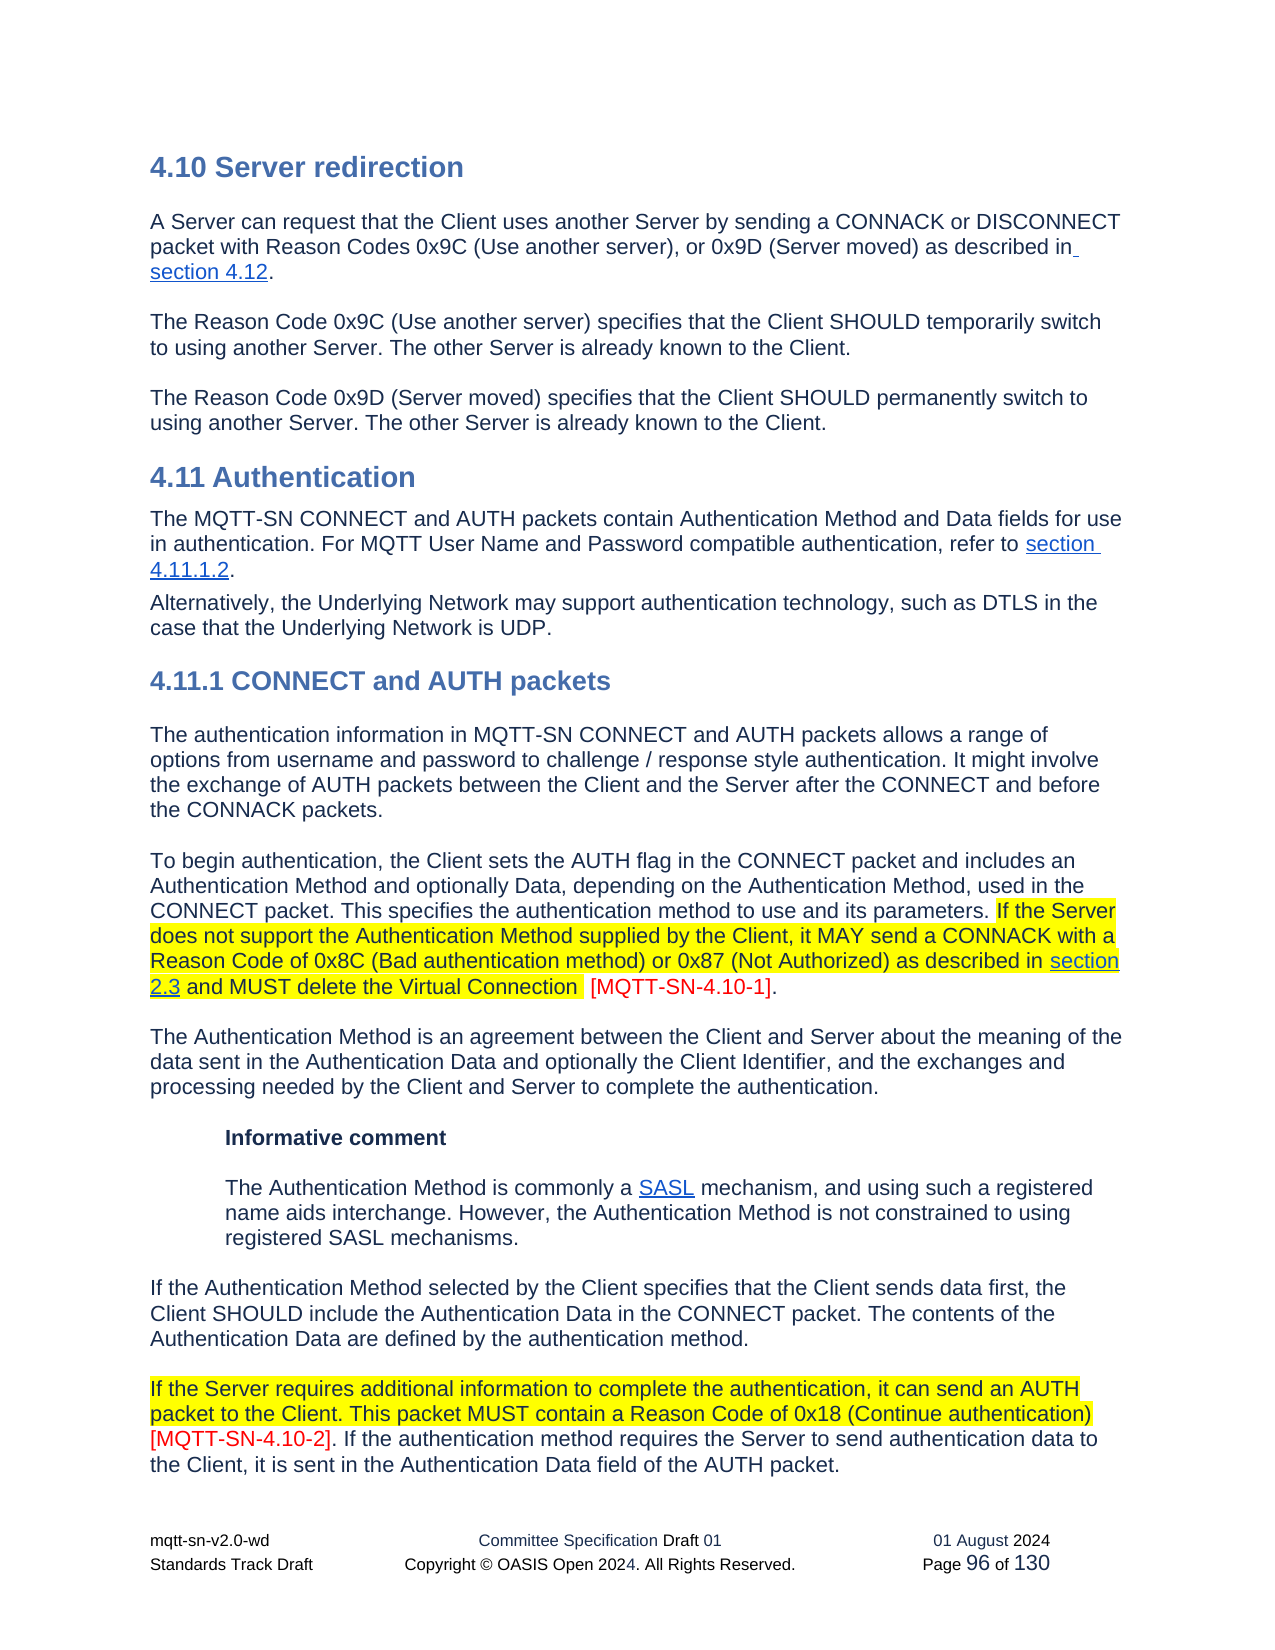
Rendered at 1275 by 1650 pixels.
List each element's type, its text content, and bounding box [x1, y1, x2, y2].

subtitle 4.11 Authentication [150, 460, 1124, 493]
text The Reason Code 0x9C (Use another server) specifies that the Client SHOULD temporarily switch to using another Server. The other Server is already known to the Client. [150, 309, 1125, 359]
text The Authentication Method is an agreement between the Client and Server about the meaning of the data sent in the Authentication Data and optionally the Client Identifier, and the exchanges and processing needed by the Client and Server to complete the authentication. [150, 1024, 1125, 1099]
text To begin authentication, the Client sets the AUTH flag in the CONNECT packet and includes an Authentication Method and optionally Data, depending on the Authentication Method, used in the CONNECT packet. This specifies the authentication method to use and its parameters. If the Server does not support the Authentication Method supplied by the Client, it MAY send a CONNACK with a Reason Code of 0x8C (Bad authentication method) or 0x87 (Not Authorized) as described in section 2.3 and MUST delete the Virtual Connection [MQTT-SN-4.10-1]. [150, 847, 1125, 999]
text The authentication information in MQTT-SN CONNECT and AUTH packets allows a range of options from username and password to challenge / response style authentication. It might involve the exchange of AUTH packets between the Client and the Server after the CONNECT and before the CONNACK packets. [150, 722, 1125, 822]
subtitle 4.11.1 CONNECT and AUTH packets [150, 665, 1124, 697]
text If the Server requires additional information to complete the authentication, it can send an AUTH packet to the Client. This packet MUST contain a Reason Code of 0x18 (Continue authentication) [MQTT-SN-4.10-2]. If the authentication method requires the Server to send authentication data to the Client, it is sent in the Authentication Data field of the AUTH packet. [150, 1376, 1125, 1477]
text The Reason Code 0x9D (Server moved) specifies that the Client SHOULD permanently switch to using another Server. The other Server is already known to the Client. [150, 384, 1125, 435]
text The MQTT-SN CONNECT and AUTH packets contain Authentication Method and Data fields for use in authentication. For MQTT User Name and Password compatible authentication, refer to section 4.11.1.2. [150, 506, 1124, 582]
text Alternatively, the Underlying Network may support authentication technology, such as DTLS in the case that the Underlying Network is UDP. [150, 590, 1124, 640]
text Informative comment [225, 1124, 1125, 1149]
text The Authentication Method is commonly a SASL mechanism, and using such a registered name aids interchange. However, the Authentication Method is not constrained to using registered SASL mechanisms. [225, 1174, 1125, 1250]
subtitle 4.10 Server redirection [150, 150, 1124, 183]
text If the Authentication Method selected by the Client specifies that the Client sends data first, the Client SHOULD include the Authentication Data in the CONNECT packet. The contents of the Authentication Data are defined by the authentication method. [150, 1275, 1125, 1351]
text A Server can request that the Client uses another Server by sending a CONNACK or DISCONNECT packet with Reason Codes 0x9C (Use another server), or 0x9D (Server moved) as described in section 4.12. [150, 208, 1125, 284]
